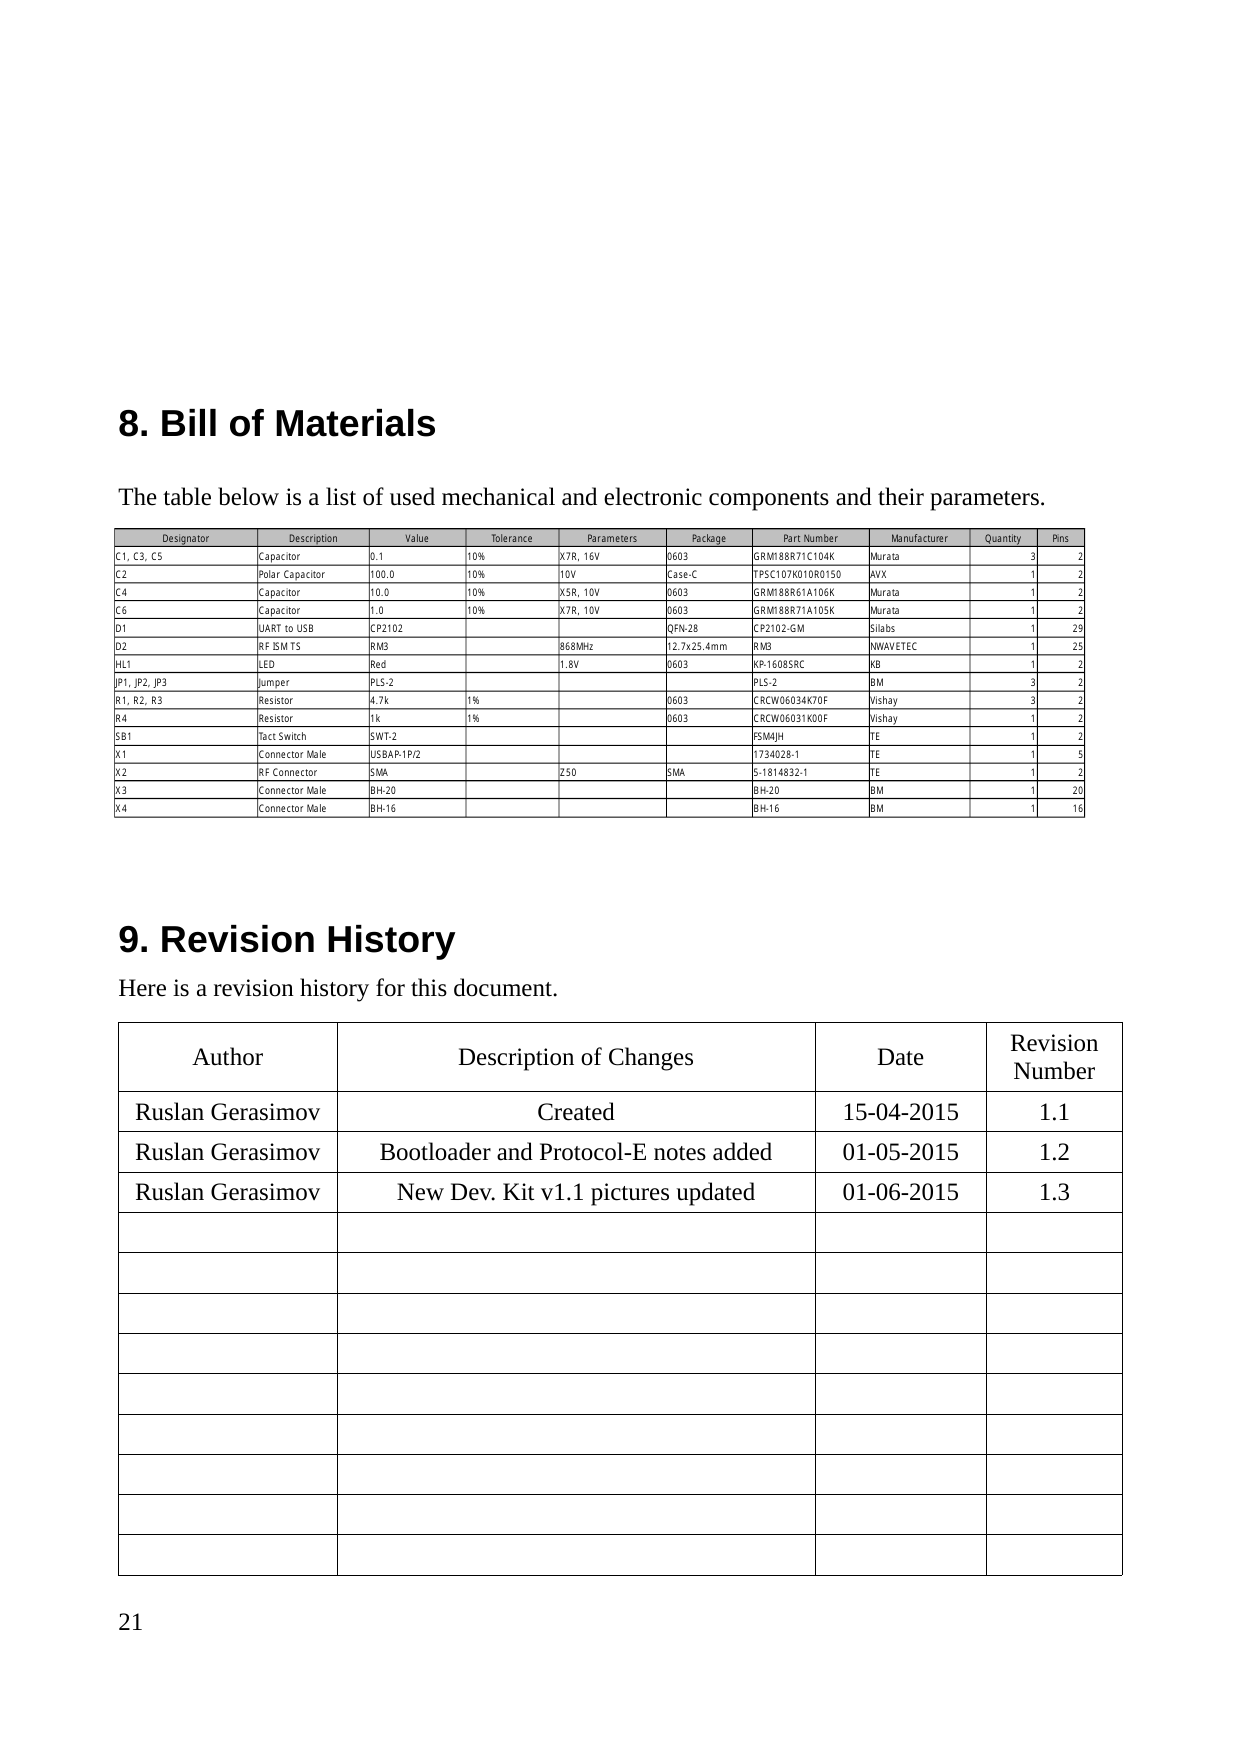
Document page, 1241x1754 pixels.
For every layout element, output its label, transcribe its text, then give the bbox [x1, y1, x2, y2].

table_cell [119, 1495, 337, 1534]
table_cell Created [338, 1092, 815, 1131]
table_header Author [119, 1023, 337, 1091]
table_cell [338, 1294, 815, 1333]
table_cell [119, 1415, 337, 1454]
table_cell [338, 1455, 815, 1494]
table_cell [987, 1253, 1122, 1292]
table_cell Ruslan Gerasimov [119, 1132, 337, 1172]
table_cell [987, 1294, 1122, 1333]
table_cell [816, 1334, 986, 1373]
list The table below is a list of used mechanical and electronic components and their parameters. [118, 482, 1122, 511]
table_cell 1.2 [987, 1132, 1122, 1172]
subtitle 9. Revision History [118, 917, 1122, 960]
table_cell 01-06-2015 [816, 1173, 986, 1212]
table_cell [987, 1495, 1122, 1534]
table_cell [987, 1213, 1122, 1252]
table_header Date [816, 1023, 986, 1091]
subtitle 8. Bill of Materials [118, 401, 1122, 444]
table_cell [816, 1253, 986, 1292]
table_cell [987, 1535, 1122, 1575]
table_cell [119, 1535, 337, 1575]
table_cell 15-04-2015 [816, 1092, 986, 1131]
table_cell [816, 1415, 986, 1454]
table_cell [119, 1213, 337, 1252]
table_cell [338, 1415, 815, 1454]
table_cell [119, 1334, 337, 1373]
table_header Description of Changes [338, 1023, 815, 1091]
table_cell New Dev. Kit v1.1 pictures updated [338, 1173, 815, 1212]
table_cell Bootloader and Protocol-E notes added [338, 1132, 815, 1172]
table_cell [119, 1294, 337, 1333]
table_cell [338, 1334, 815, 1373]
table_cell [816, 1374, 986, 1413]
table_cell 1.3 [987, 1173, 1122, 1212]
table_cell [119, 1253, 337, 1292]
table_cell [338, 1535, 815, 1575]
table_cell 01-05-2015 [816, 1132, 986, 1172]
table_cell [987, 1415, 1122, 1454]
text Here is a revision history for this document. [118, 973, 1122, 1002]
table_cell [816, 1213, 986, 1252]
table_cell [338, 1253, 815, 1292]
table_cell [338, 1495, 815, 1534]
table_cell [987, 1334, 1122, 1373]
table_cell [987, 1374, 1122, 1413]
table_header Revision Number [987, 1023, 1122, 1091]
table_cell [119, 1455, 337, 1494]
table_cell [816, 1535, 986, 1575]
table_cell Ruslan Gerasimov [119, 1173, 337, 1212]
table_cell [338, 1374, 815, 1413]
table_cell [119, 1374, 337, 1413]
table_cell [338, 1213, 815, 1252]
table_cell [816, 1294, 986, 1333]
table_cell [987, 1455, 1122, 1494]
table_cell [816, 1455, 986, 1494]
table_cell [816, 1495, 986, 1534]
table_cell Ruslan Gerasimov [119, 1092, 337, 1131]
table_cell 1.1 [987, 1092, 1122, 1131]
